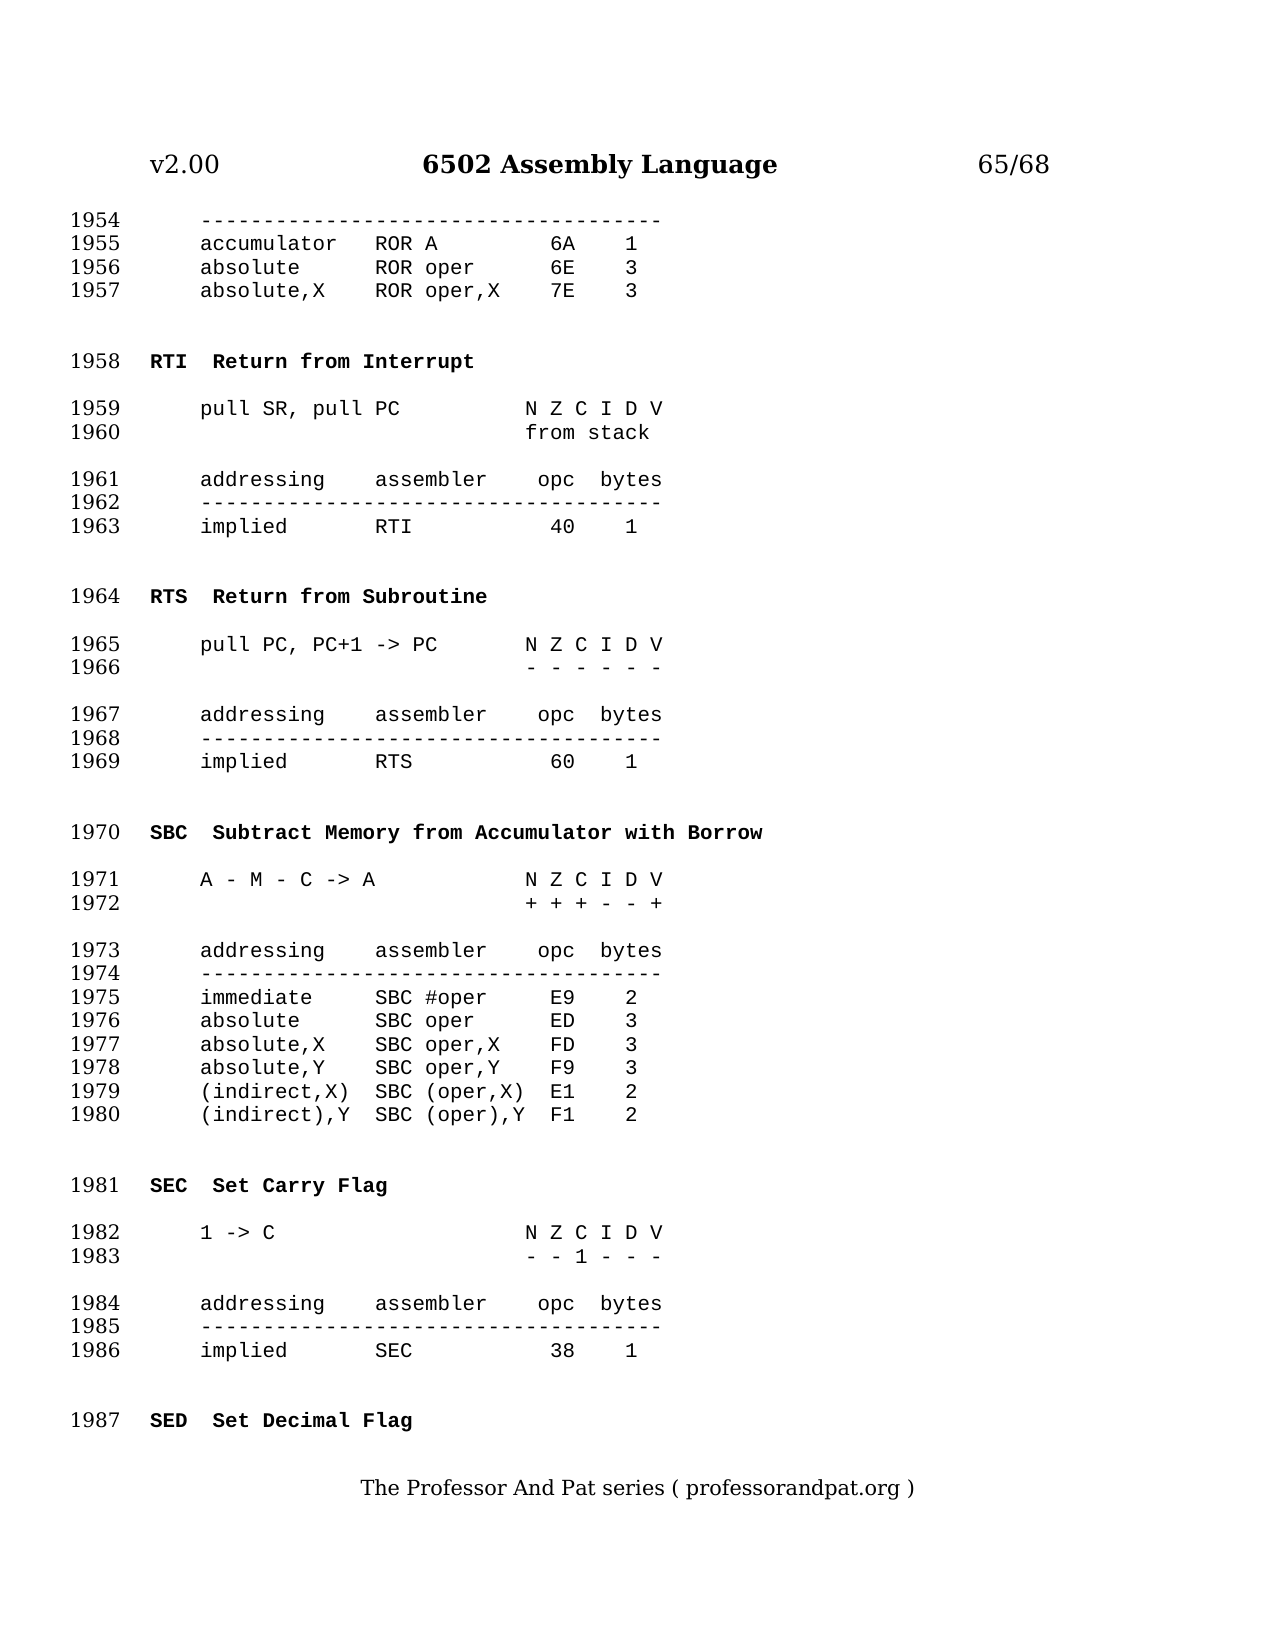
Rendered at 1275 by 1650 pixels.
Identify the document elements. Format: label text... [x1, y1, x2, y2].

text (indirect,X) SBC (oper,X) E1 2 [150, 1081, 1125, 1104]
text absolute,Y SBC oper,Y F9 3 [150, 1057, 1125, 1081]
text addressing assembler opc bytes [150, 1293, 1125, 1316]
text absolute SBC oper ED 3 [150, 1010, 1125, 1034]
text implied RTI 40 1 [150, 516, 1125, 539]
text ------------------------------------- [150, 963, 1125, 987]
text ------------------------------------- [150, 728, 1125, 751]
text addressing assembler opc bytes [150, 940, 1125, 963]
text absolute ROR oper 6E 3 [150, 257, 1125, 281]
text ------------------------------------- [150, 1316, 1125, 1340]
text + + + - - + [150, 893, 1125, 916]
text A - M - C -> A N Z C I D V [150, 869, 1125, 893]
text addressing assembler opc bytes [150, 704, 1125, 728]
text RTI Return from Interrupt [150, 351, 1125, 375]
text absolute,X ROR oper,X 7E 3 [150, 281, 1125, 304]
text - - - - - - [150, 657, 1125, 681]
text pull SR, pull PC N Z C I D V [150, 398, 1125, 422]
text RTS Return from Subroutine [150, 587, 1125, 610]
text ------------------------------------- [150, 210, 1125, 233]
text ------------------------------------- [150, 492, 1125, 516]
text 1 -> C N Z C I D V [150, 1222, 1125, 1246]
text (indirect),Y SBC (oper),Y F1 2 [150, 1104, 1125, 1128]
text absolute,X SBC oper,X FD 3 [150, 1034, 1125, 1057]
text SEC Set Carry Flag [150, 1175, 1125, 1199]
text addressing assembler opc bytes [150, 469, 1125, 492]
text implied SEC 38 1 [150, 1340, 1125, 1363]
text - - 1 - - - [150, 1246, 1125, 1269]
text implied RTS 60 1 [150, 751, 1125, 775]
text accumulator ROR A 6A 1 [150, 233, 1125, 257]
text pull PC, PC+1 -> PC N Z C I D V [150, 634, 1125, 657]
text from stack [150, 422, 1125, 445]
text SBC Subtract Memory from Accumulator with Borrow [150, 822, 1125, 846]
text immediate SBC #oper E9 2 [150, 987, 1125, 1010]
text SED Set Decimal Flag [150, 1411, 1125, 1434]
